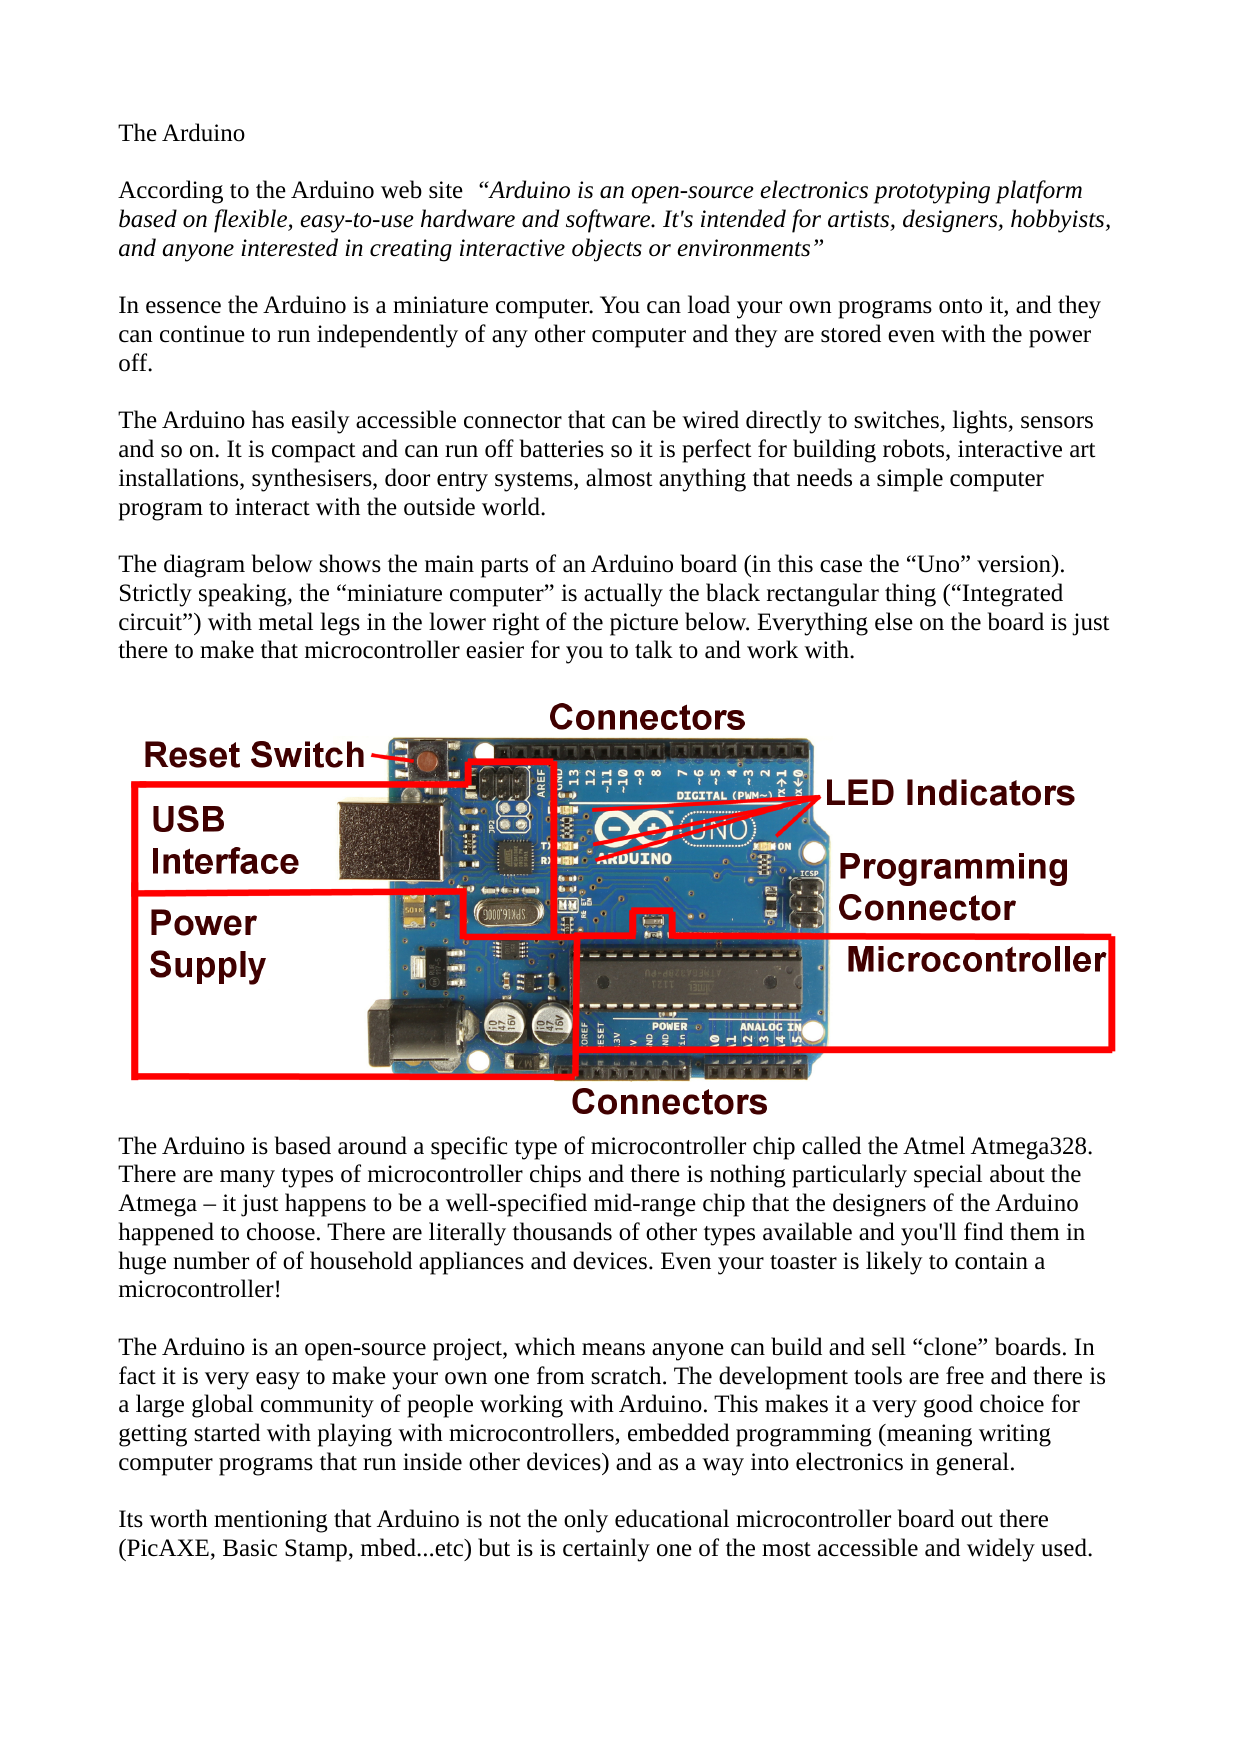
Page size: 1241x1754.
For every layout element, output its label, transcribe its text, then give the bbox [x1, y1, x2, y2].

text In essence the Arduino is a miniature computer. You can load your own programs onto it, and they can continue to run independently of any other computer and they are stored even with the power off. [118, 291, 1122, 377]
text The Arduino [118, 118, 1122, 147]
text The diagram below shows the main parts of an Arduino board (in this case the “Uno” version). Strictly speaking, the “miniature computer” is actually the black rectangular thing (“Integrated circuit”) with metal legs in the lower right of the picture below. Everything else on the board is just there to make that microcontroller easier for you to talk to and work with. [118, 549, 1122, 664]
text The Arduino is an open-source project, which means anyone can build and sell “clone” boards. In fact it is very easy to make your own one from scratch. The development tools are free and there is a large global community of people working with Arduino. This makes it a very good choice for getting started with playing with microcontrollers, embedded programming (meaning writing computer programs that run inside other devices) and as a way into electronics in general. [118, 1332, 1122, 1476]
text Its worth mentioning that Arduino is not the only educational microcontroller board out there (PicAXE, Basic Stamp, mbed...etc) but is is certainly one of the most accessible and widely used. [118, 1504, 1122, 1562]
text According to the Arduino web site “Arduino is an open-source electronics prototyping platform based on flexible, easy-to-use hardware and software. It's intended for artists, designers, hobbyists, and anyone interested in creating interactive objects or environments” [118, 176, 1122, 262]
text The Arduino is based around a specific type of microcontroller chip called the Atmel Atmega328. There are many types of microcontroller chips and there is nothing particularly special about the Atmega – it just happens to be a well-specified mid-range chip that the designers of the Arduino happened to choose. There are literally thousands of other types available and you'll find them in huge number of of household appliances and devices. Even your toaster is likely to contain a microcontroller! [118, 1131, 1122, 1303]
text The Arduino has easily accessible connector that can be wired directly to switches, lights, sensors and so on. It is compact and can run off batteries so it is perfect for building robots, interactive art installations, synthesisers, door entry systems, almost anything that needs a simple computer program to interact with the outside world. [118, 406, 1122, 521]
